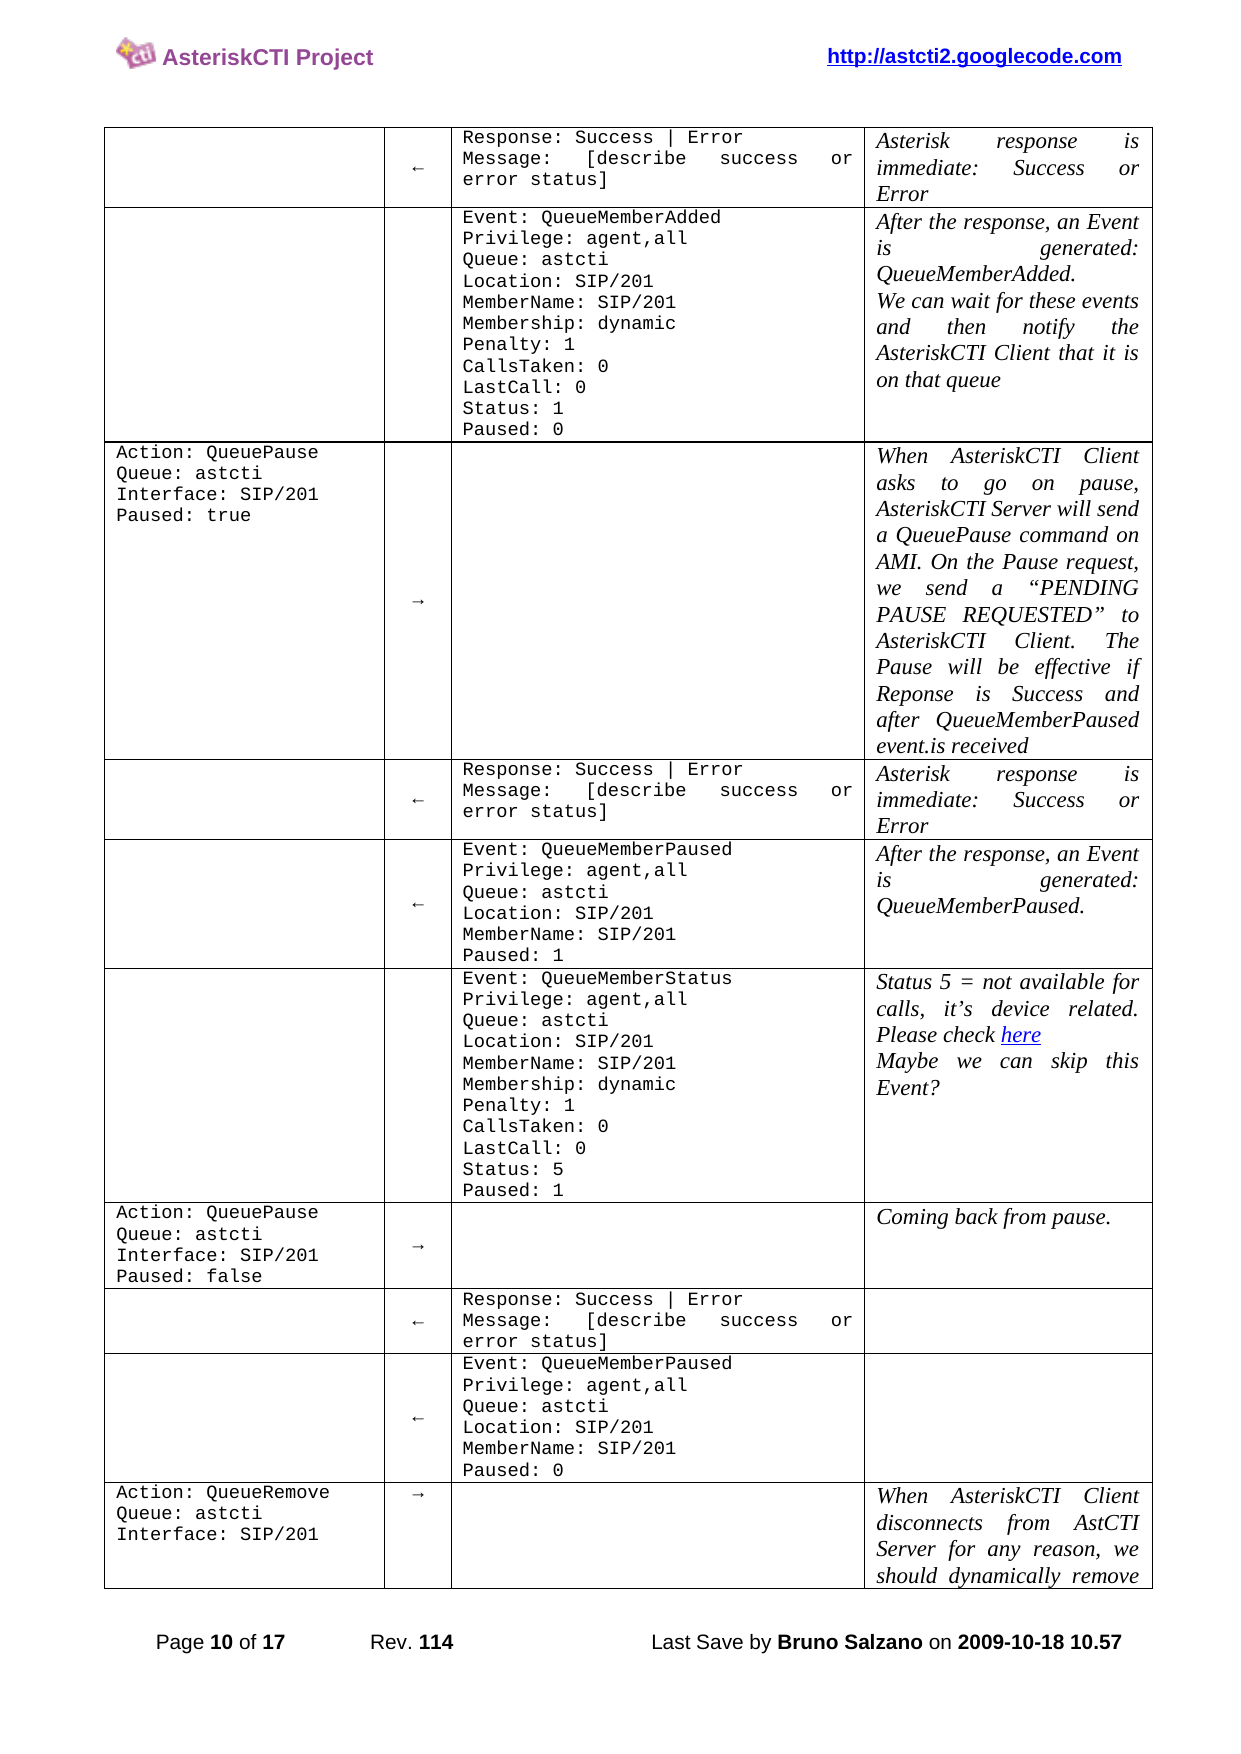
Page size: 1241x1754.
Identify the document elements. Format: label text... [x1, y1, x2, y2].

table_cell [452, 443, 864, 759]
table_cell Status 5 = not available for calls, it’s device related. Please check here Maybe we can skip this Event? [865, 969, 1152, 1202]
table_cell When AsteriskCTI Client asks to go on pause, AsteriskCTI Server will send a QueuePause command on AMI. On the Pause request, we send a “PENDING PAUSE REQUESTED” to AsteriskCTI Client. The Pause will be effective if Reponse is Success and after QueueMemberPaused event.is received [865, 443, 1152, 759]
table_cell Coming back from pause. [865, 1203, 1152, 1288]
table_cell [105, 969, 384, 1202]
picture [116, 34, 157, 74]
table_cell → [385, 1203, 451, 1288]
table_cell [105, 128, 384, 207]
table_cell Action: QueuePause Queue: astcti Interface: SIP/201 Paused: true [105, 443, 384, 759]
table_cell [385, 969, 451, 1202]
table_cell Event: QueueMemberStatus Privilege: agent,all Queue: astcti Location: SIP/201 MemberName: SIP/201 Membership: dynamic Penalty: 1 CallsTaken: 0 LastCall: 0 Status: 5 Paused: 1 [452, 969, 864, 1202]
table_cell Event: QueueMemberPaused Privilege: agent,all Queue: astcti Location: SIP/201 MemberName: SIP/201 Paused: 1 [452, 840, 864, 967]
table_cell Action: QueueRemove Queue: astcti Interface: SIP/201 [105, 1483, 384, 1588]
table_cell Response: Success | Error Message: [describe success or error status] [452, 128, 864, 207]
table_cell ← [385, 840, 451, 967]
table_cell [105, 1354, 384, 1482]
table_cell ← [385, 128, 451, 207]
table_cell Asterisk response is immediate: Success or Error [865, 128, 1152, 207]
table_cell ← [385, 1289, 451, 1353]
table_cell ← [385, 1354, 451, 1482]
table_cell [452, 1203, 864, 1288]
table_cell [105, 760, 384, 839]
table_cell Response: Success | Error Message: [describe success or error status] [452, 760, 864, 839]
table_cell When AsteriskCTI Client disconnects from AstCTI Server for any reason, we should dynamically remove [865, 1483, 1152, 1588]
table_cell Event: QueueMemberPaused Privilege: agent,all Queue: astcti Location: SIP/201 MemberName: SIP/201 Paused: 0 [452, 1354, 864, 1482]
table_cell Response: Success | Error Message: [describe success or error status] [452, 1289, 864, 1353]
table_cell Action: QueuePause Queue: astcti Interface: SIP/201 Paused: false [105, 1203, 384, 1288]
table_cell [865, 1354, 1152, 1482]
table_cell [105, 840, 384, 967]
table_cell [105, 208, 384, 441]
table_cell → [385, 443, 451, 759]
table_cell → [385, 1483, 451, 1588]
table_cell [385, 208, 451, 441]
table_cell [105, 1289, 384, 1353]
table_cell After the response, an Event is generated: QueueMemberPaused. [865, 840, 1152, 967]
table_cell ← [385, 760, 451, 839]
table_cell [452, 1483, 864, 1588]
table_cell Event: QueueMemberAdded Privilege: agent,all Queue: astcti Location: SIP/201 MemberName: SIP/201 Membership: dynamic Penalty: 1 CallsTaken: 0 LastCall: 0 Status: 1 Paused: 0 [452, 208, 864, 441]
table_cell [865, 1289, 1152, 1353]
table_cell Asterisk response is immediate: Success or Error [865, 760, 1152, 839]
table_cell After the response, an Event is generated: QueueMemberAdded. We can wait for these events and then notify the AsteriskCTI Client that it is on that queue [865, 208, 1152, 441]
